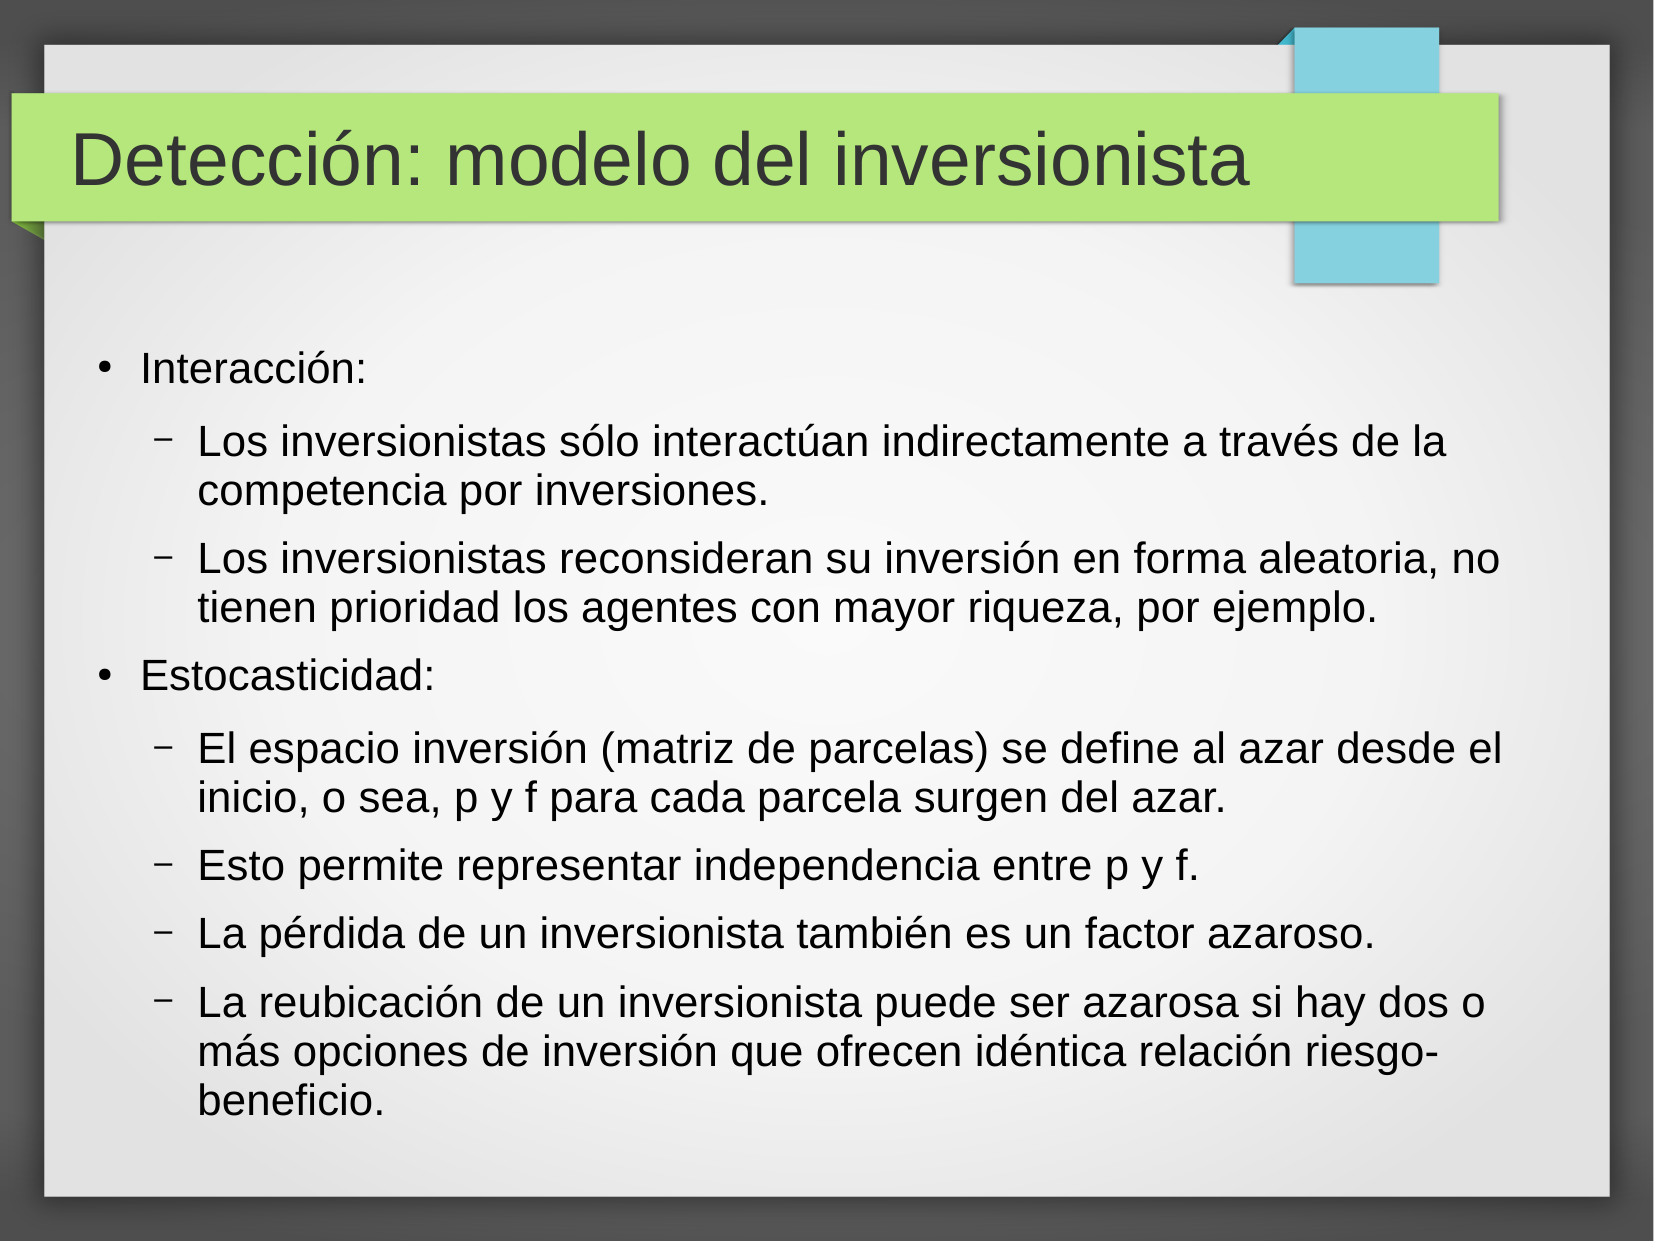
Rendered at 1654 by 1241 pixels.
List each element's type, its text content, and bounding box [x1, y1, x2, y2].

list Interacción: Los inversionistas sólo interactúan indirectamente a través de la competencia por inversiones. Los inversionistas reconsideran su inversión en forma aleatoria, no tienen prioridad los agentes con mayor riqueza, por ejemplo. Estocasticidad: El espacio inversión (matriz de parcelas) se define al azar desde el inicio, o sea, p y f para cada parcela surgen del azar. Esto permite representar independencia entre p y f. La pérdida de un inversionista también es un factor azaroso. La reubicación de un inversionista puede ser azarosa si hay dos o más opciones de inversión que ofrecen idéntica relación riesgo-beneficio. [82, 343, 1538, 1134]
title Detección: modelo del inversionista [70, 106, 1406, 213]
picture [0, 0, 1654, 1241]
